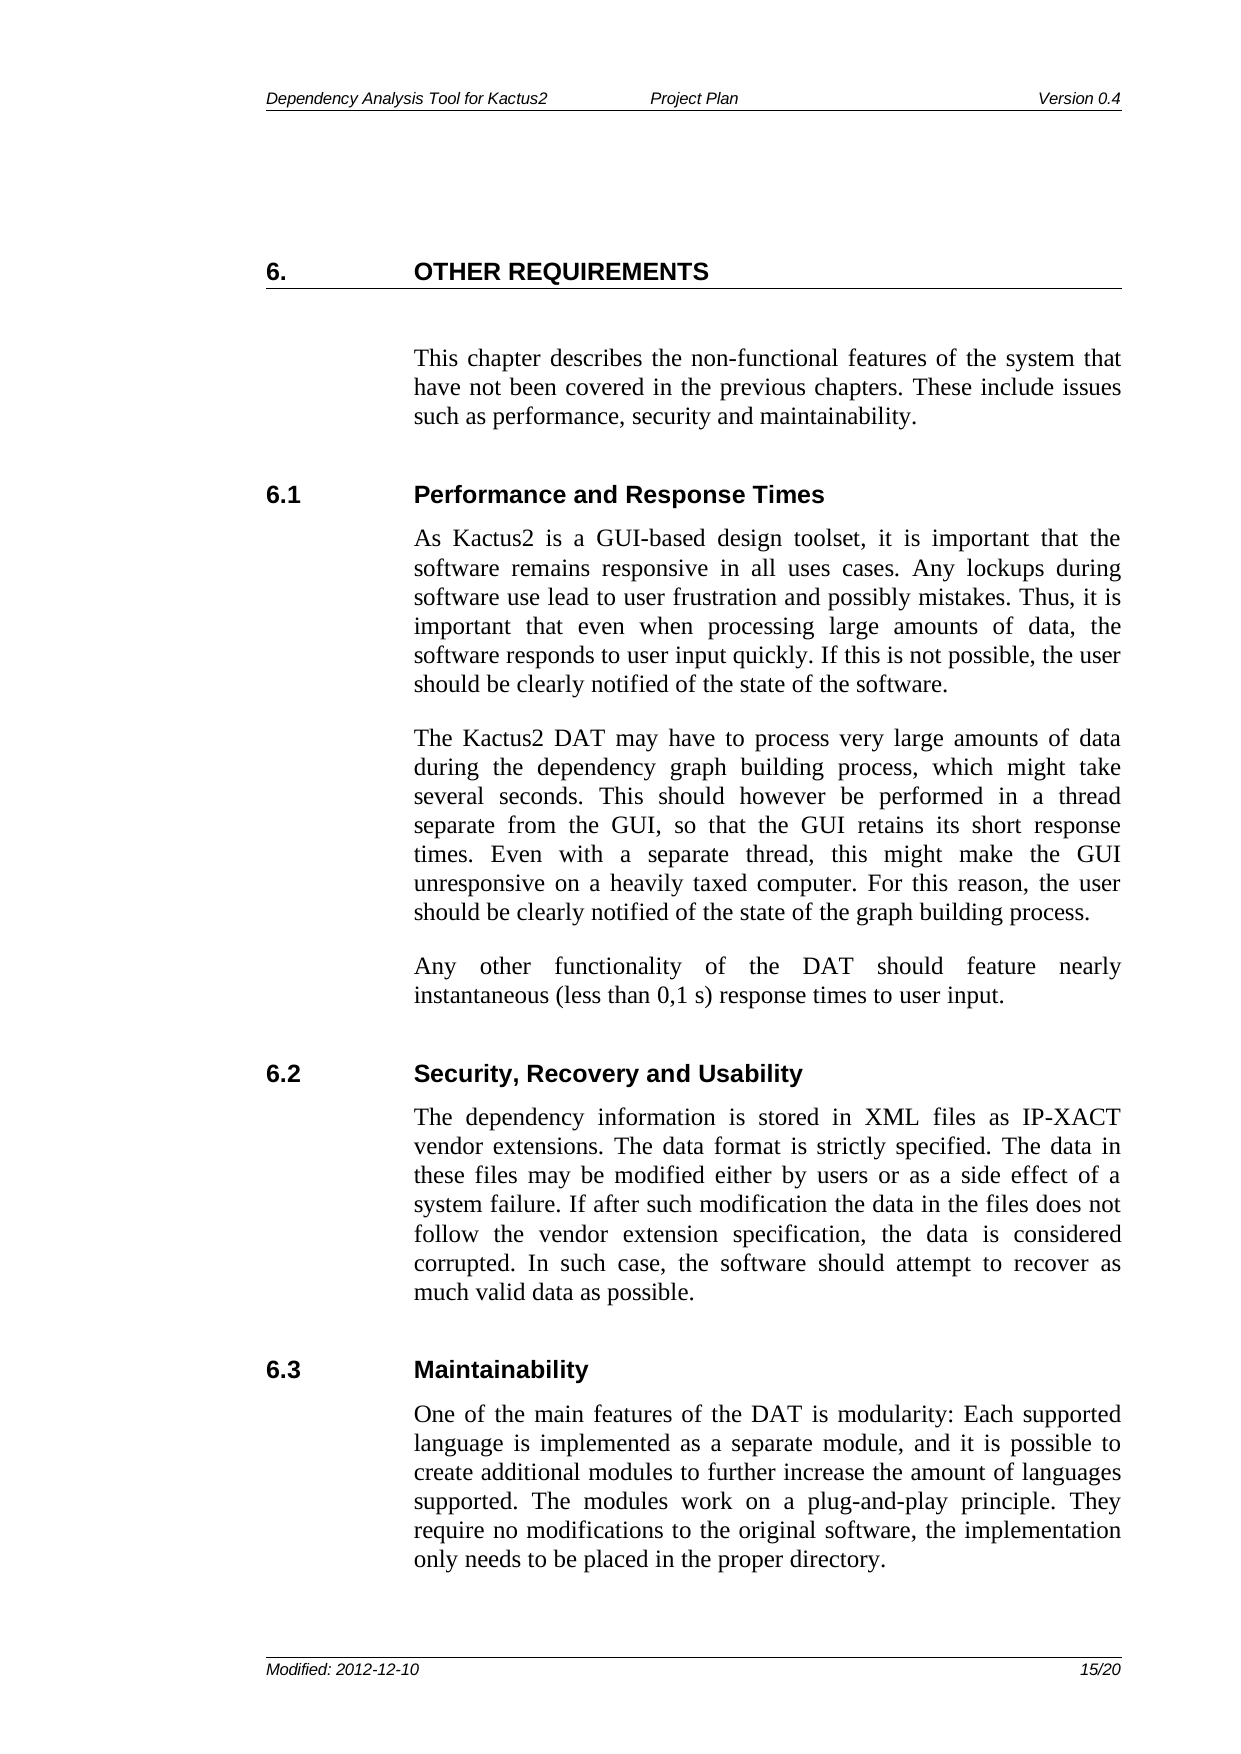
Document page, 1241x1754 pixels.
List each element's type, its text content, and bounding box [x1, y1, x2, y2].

subtitle Maintainability [266, 1355, 1122, 1384]
subtitle Security, Recovery and Usability [266, 1059, 1122, 1088]
subtitle Performance and Response Times [266, 480, 1122, 509]
text Any other functionality of the DAT should feature nearly instantaneous (less than 0,1 s) response times to user input. [413, 951, 1122, 1009]
text This chapter describes the non-functional features of the system that have not been covered in the previous chapters. These include issues such as performance, security and maintainability. [413, 343, 1122, 430]
text The dependency information is stored in XML files as IP-XACT vendor extensions. The data format is strictly specified. The data in these files may be modified either by users or as a side effect of a system failure. If after such modification the data in the files does not follow the vendor extension specification, the data is considered corrupted. In such case, the software should attempt to recover as much valid data as possible. [413, 1102, 1122, 1306]
text As Kactus2 is a GUI-based design toolset, it is important that the software remains responsive in all uses cases. Any lockups during software use lead to user frustration and possibly mistakes. Thus, it is important that even when processing large amounts of data, the software responds to user input quickly. If this is not possible, the user should be clearly notified of the state of the software. [413, 523, 1122, 698]
text One of the main features of the DAT is modularity: Each supported language is implemented as a separate module, and it is possible to create additional modules to further increase the amount of languages supported. The modules work on a plug-and-play principle. They require no modifications to the original software, the implementation only needs to be placed in the proper directory. [413, 1399, 1122, 1573]
text The Kactus2 DAT may have to process very large amounts of data during the dependency graph building process, which might take several seconds. This should however be performed in a thread separate from the GUI, so that the GUI retains its short response times. Even with a separate thread, this might make the GUI unresponsive on a heavily taxed computer. For this reason, the user should be clearly notified of the state of the graph building process. [413, 722, 1122, 926]
subtitle Other Requirements [266, 257, 1122, 288]
